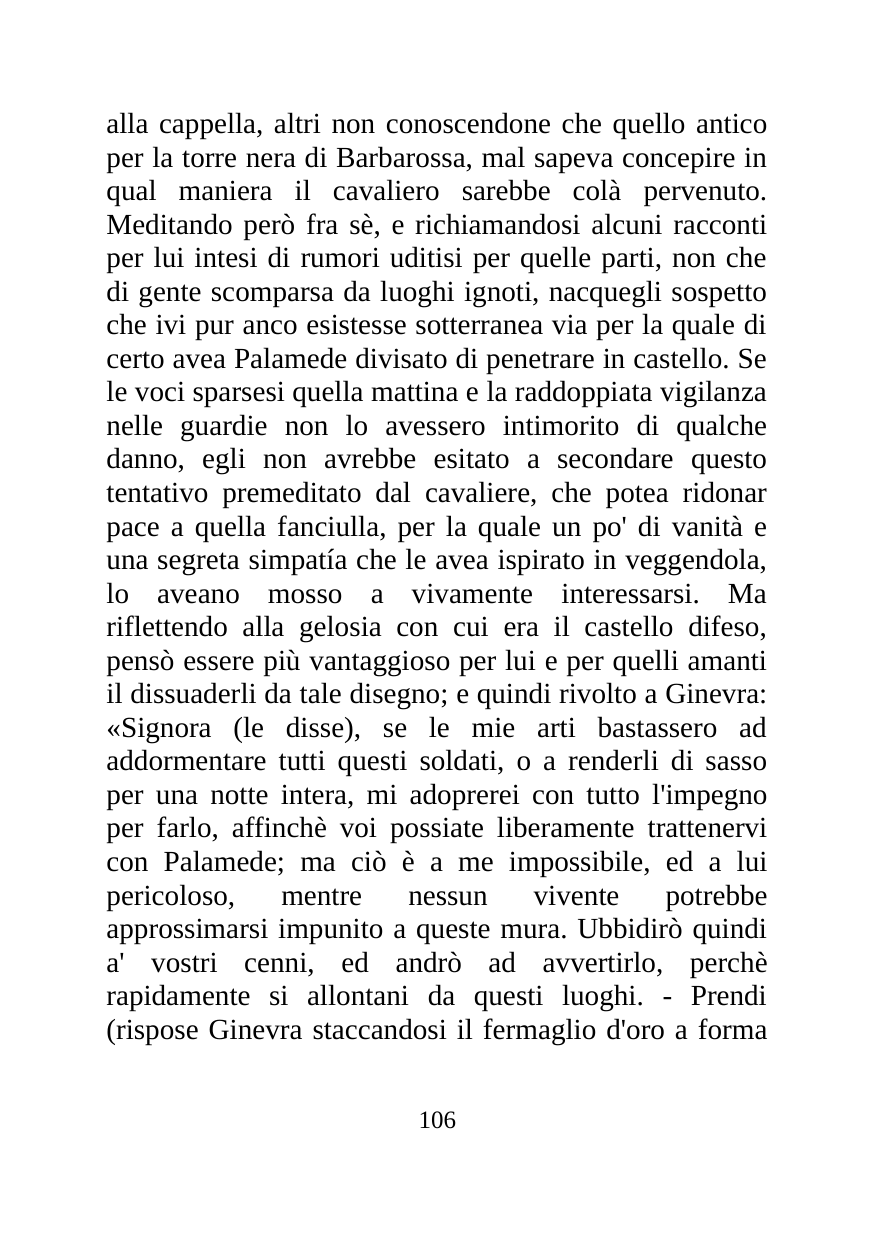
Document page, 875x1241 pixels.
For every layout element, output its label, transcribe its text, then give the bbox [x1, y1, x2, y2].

text alla cappella, altri non conoscendone che quello antico per la torre nera di Barbarossa, mal sapeva concepire in qual maniera il cavaliero sarebbe colà pervenuto. Meditando però fra sè, e richiamandosi alcuni racconti per lui intesi di rumori uditisi per quelle parti, non che di gente scomparsa da luoghi ignoti, nacquegli sospetto che ivi pur anco esistesse sotterranea via per la quale di certo avea Palamede divisato di penetrare in castello. Se le voci sparsesi quella mattina e la raddoppiata vigilanza nelle guardie non lo avessero intimorito di qualche danno, egli non avrebbe esitato a secondare questo tentativo premeditato dal cavaliere, che potea ridonar pace a quella fanciulla, per la quale un po' di vanità e una segreta simpatía che le avea ispirato in veggendola, lo aveano mosso a vivamente interessarsi. Ma riflettendo alla gelosia con cui era il castello difeso, pensò essere più vantaggioso per lui e per quelli amanti il dissuaderli da tale disegno; e quindi rivolto a Ginevra: «Signora (le disse), se le mie arti bastassero ad addormentare tutti questi soldati, o a renderli di sasso per una notte intera, mi adoprerei con tutto l'impegno per farlo, affinchè voi possiate liberamente trattenervi con Palamede; ma ciò è a me impossibile, ed a lui pericoloso, mentre nessun vivente potrebbe approssimarsi impunito a queste mura. Ubbidirò quindi a' vostri cenni, ed andrò ad avvertirlo, perchè rapidamente si allontani da questi luoghi. - Prendi (rispose Ginevra staccandosi il fermaglio d'oro a forma [106, 106, 768, 1045]
